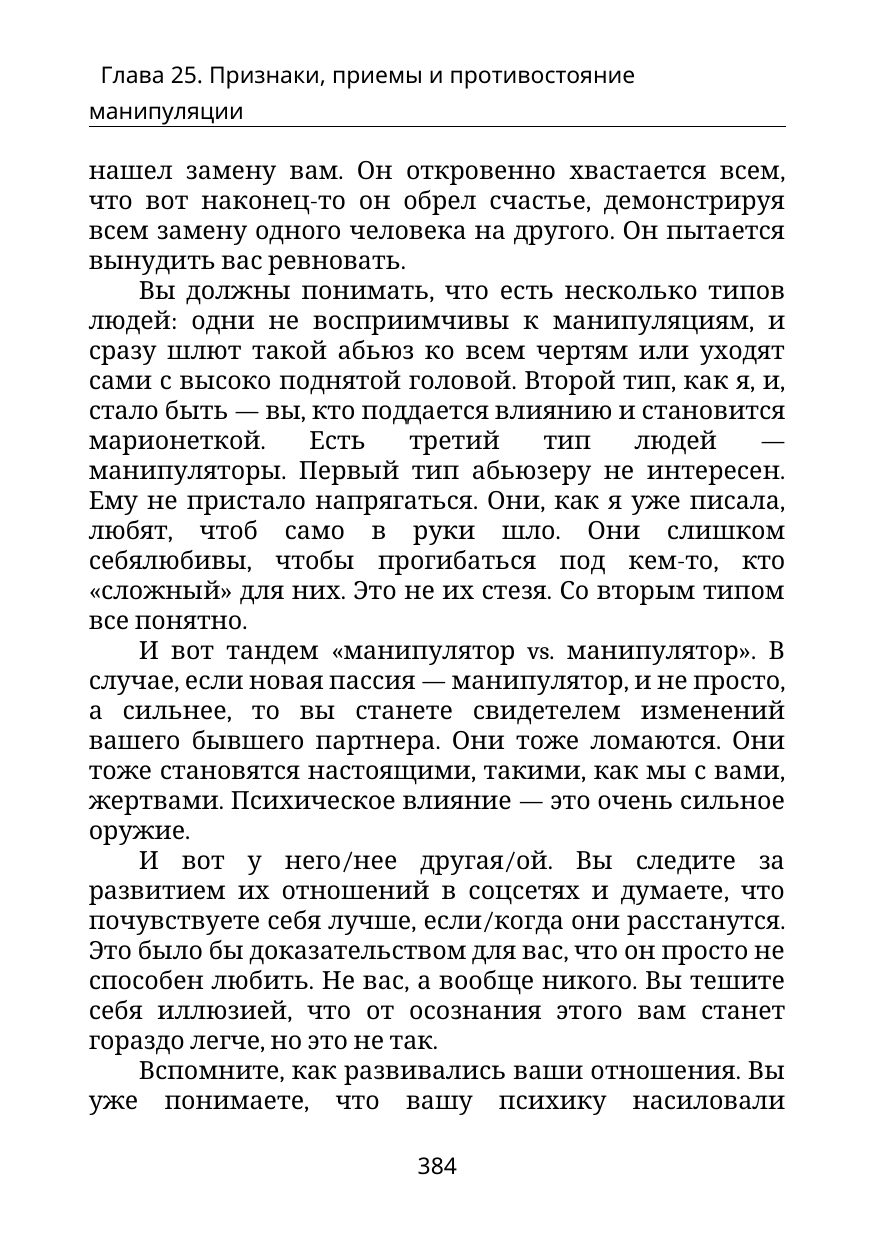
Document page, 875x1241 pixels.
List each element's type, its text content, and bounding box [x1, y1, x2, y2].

text И вот тандем «манипулятор vs. манипулятор». В случае, если новая пассия — манипулятор, и не просто, а сильнее, то вы станете свидетелем изменений вашего бывшего партнера. Они тоже ломаются. Они тоже становятся настоящими, такими, как мы с вами, жертвами. Психическое влияние — это очень сильное оружие. [88, 636, 786, 846]
text нашел замену вам. Он откровенно хвастается всем, что вот наконец-то он обрел счастье, демонстрируя всем замену одного человека на другого. Он пытается вынудить вас ревновать. [88, 156, 786, 276]
text Вспомните, как развивались ваши отношения. Вы уже понимаете, что вашу психику насиловали [88, 1056, 786, 1116]
text И вот у него/нее другая/ой. Вы следите за развитием их отношений в соцсетях и думаете, что почувствуете себя лучше, если/когда они расстанутся. Это было бы доказательством для вас, что он просто не способен любить. Не вас, а вообще никого. Вы тешите себя иллюзией, что от осознания этого вам станет гораздо легче, но это не так. [88, 846, 786, 1056]
text Вы должны понимать, что есть несколько типов людей: одни не восприимчивы к манипуляциям, и сразу шлют такой абьюз ко всем чертям или уходят сами с высоко поднятой головой. Второй тип, как я, и, стало быть — вы, кто поддается влиянию и становится марионеткой. Есть третий тип людей — манипуляторы. Первый тип абьюзеру не интересен. Ему не пристало напрягаться. Они, как я уже писала, любят, чтоб само в руки шло. Они слишком себялюбивы, чтобы прогибаться под кем-то, кто «сложный» для них. Это не их стезя. Со вторым типом все понятно. [88, 276, 786, 636]
